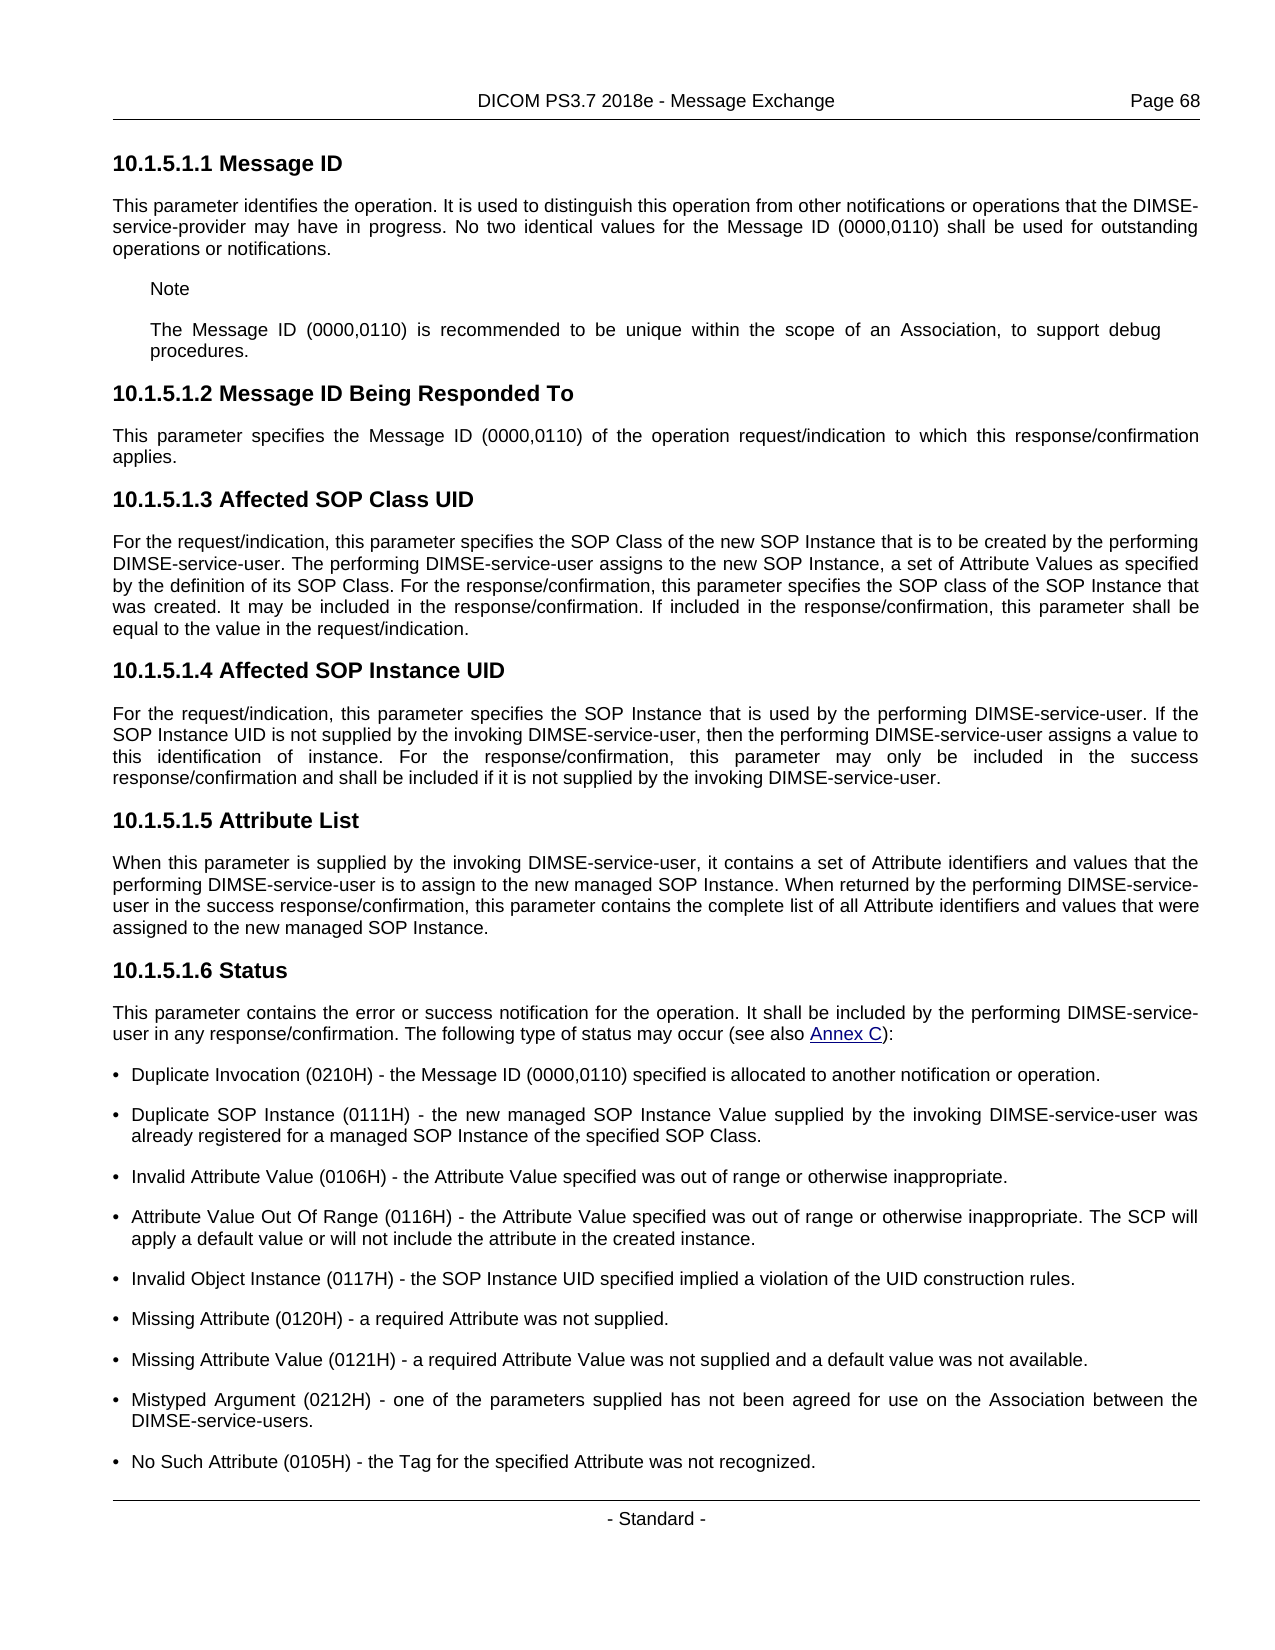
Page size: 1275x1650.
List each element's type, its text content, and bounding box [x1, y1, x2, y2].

text 10.1.5.1.6 Status [112, 957, 1200, 983]
text Note [150, 278, 1162, 299]
list Attribute Value Out Of Range (0116H) - the Attribute Value specified was out of range or otherwise inappropriate. The SCP will apply a default value or will not include the attribute in the created instance. [112, 1206, 1200, 1249]
list Missing Attribute (0120H) - a required Attribute was not supplied. [112, 1308, 1200, 1330]
text This parameter contains the error or success notification for the operation. It shall be included by the performing DIMSE-service-user in any response/confirmation. The following type of status may occur (see also Annex C): [112, 1002, 1200, 1045]
text 10.1.5.1.5 Attribute List [112, 807, 1200, 833]
list Duplicate SOP Instance (0111H) - the new managed SOP Instance Value supplied by the invoking DIMSE-service-user was already registered for a managed SOP Instance of the specified SOP Class. [112, 1104, 1200, 1147]
list Invalid Object Instance (0117H) - the SOP Instance UID specified implied a violation of the UID construction rules. [112, 1268, 1200, 1289]
text For the request/indication, this parameter specifies the SOP Class of the new SOP Instance that is to be created by the performing DIMSE-service-user. The performing DIMSE-service-user assigns to the new SOP Instance, a set of Attribute Values as specified by the definition of its SOP Class. For the response/confirmation, this parameter specifies the SOP class of the SOP Instance that was created. It may be included in the response/confirmation. If included in the response/confirmation, this parameter shall be equal to the value in the request/indication. [112, 531, 1200, 639]
text This parameter specifies the Message ID (0000,0110) of the operation request/indication to which this response/confirmation applies. [112, 425, 1200, 468]
text 10.1.5.1.2 Message ID Being Responded To [112, 380, 1200, 406]
text 10.1.5.1.1 Message ID [112, 150, 1200, 176]
list Missing Attribute Value (0121H) - a required Attribute Value was not supplied and a default value was not available. [112, 1348, 1200, 1370]
list Invalid Attribute Value (0106H) - the Attribute Value specified was out of range or otherwise inappropriate. [112, 1166, 1200, 1187]
list No Such Attribute (0105H) - the Tag for the specified Attribute was not recognized. [112, 1451, 1200, 1472]
list Mistyped Argument (0212H) - one of the parameters supplied has not been agreed for use on the Association between the DIMSE-service-users. [112, 1389, 1200, 1432]
text The Message ID (0000,0110) is recommended to be unique within the scope of an Association, to support debug procedures. [150, 318, 1162, 361]
text When this parameter is supplied by the invoking DIMSE-service-user, it contains a set of Attribute identifiers and values that the performing DIMSE-service-user is to assign to the new managed SOP Instance. When returned by the performing DIMSE-service-user in the success response/confirmation, this parameter contains the complete list of all Attribute identifiers and values that were assigned to the new managed SOP Instance. [112, 852, 1200, 938]
text For the request/indication, this parameter specifies the SOP Instance that is used by the performing DIMSE-service-user. If the SOP Instance UID is not supplied by the invoking DIMSE-service-user, then the performing DIMSE-service-user assigns a value to this identification of instance. For the response/confirmation, this parameter may only be included in the success response/confirmation and shall be included if it is not supplied by the invoking DIMSE-service-user. [112, 702, 1200, 789]
text 10.1.5.1.3 Affected SOP Class UID [112, 487, 1200, 512]
text This parameter identifies the operation. It is used to distinguish this operation from other notifications or operations that the DIMSE-service-provider may have in progress. No two identical values for the Message ID (0000,0110) shall be used for outstanding operations or notifications. [112, 194, 1200, 259]
text 10.1.5.1.4 Affected SOP Instance UID [112, 658, 1200, 684]
list Duplicate Invocation (0210H) - the Message ID (0000,0110) specified is allocated to another notification or operation. [112, 1063, 1200, 1085]
